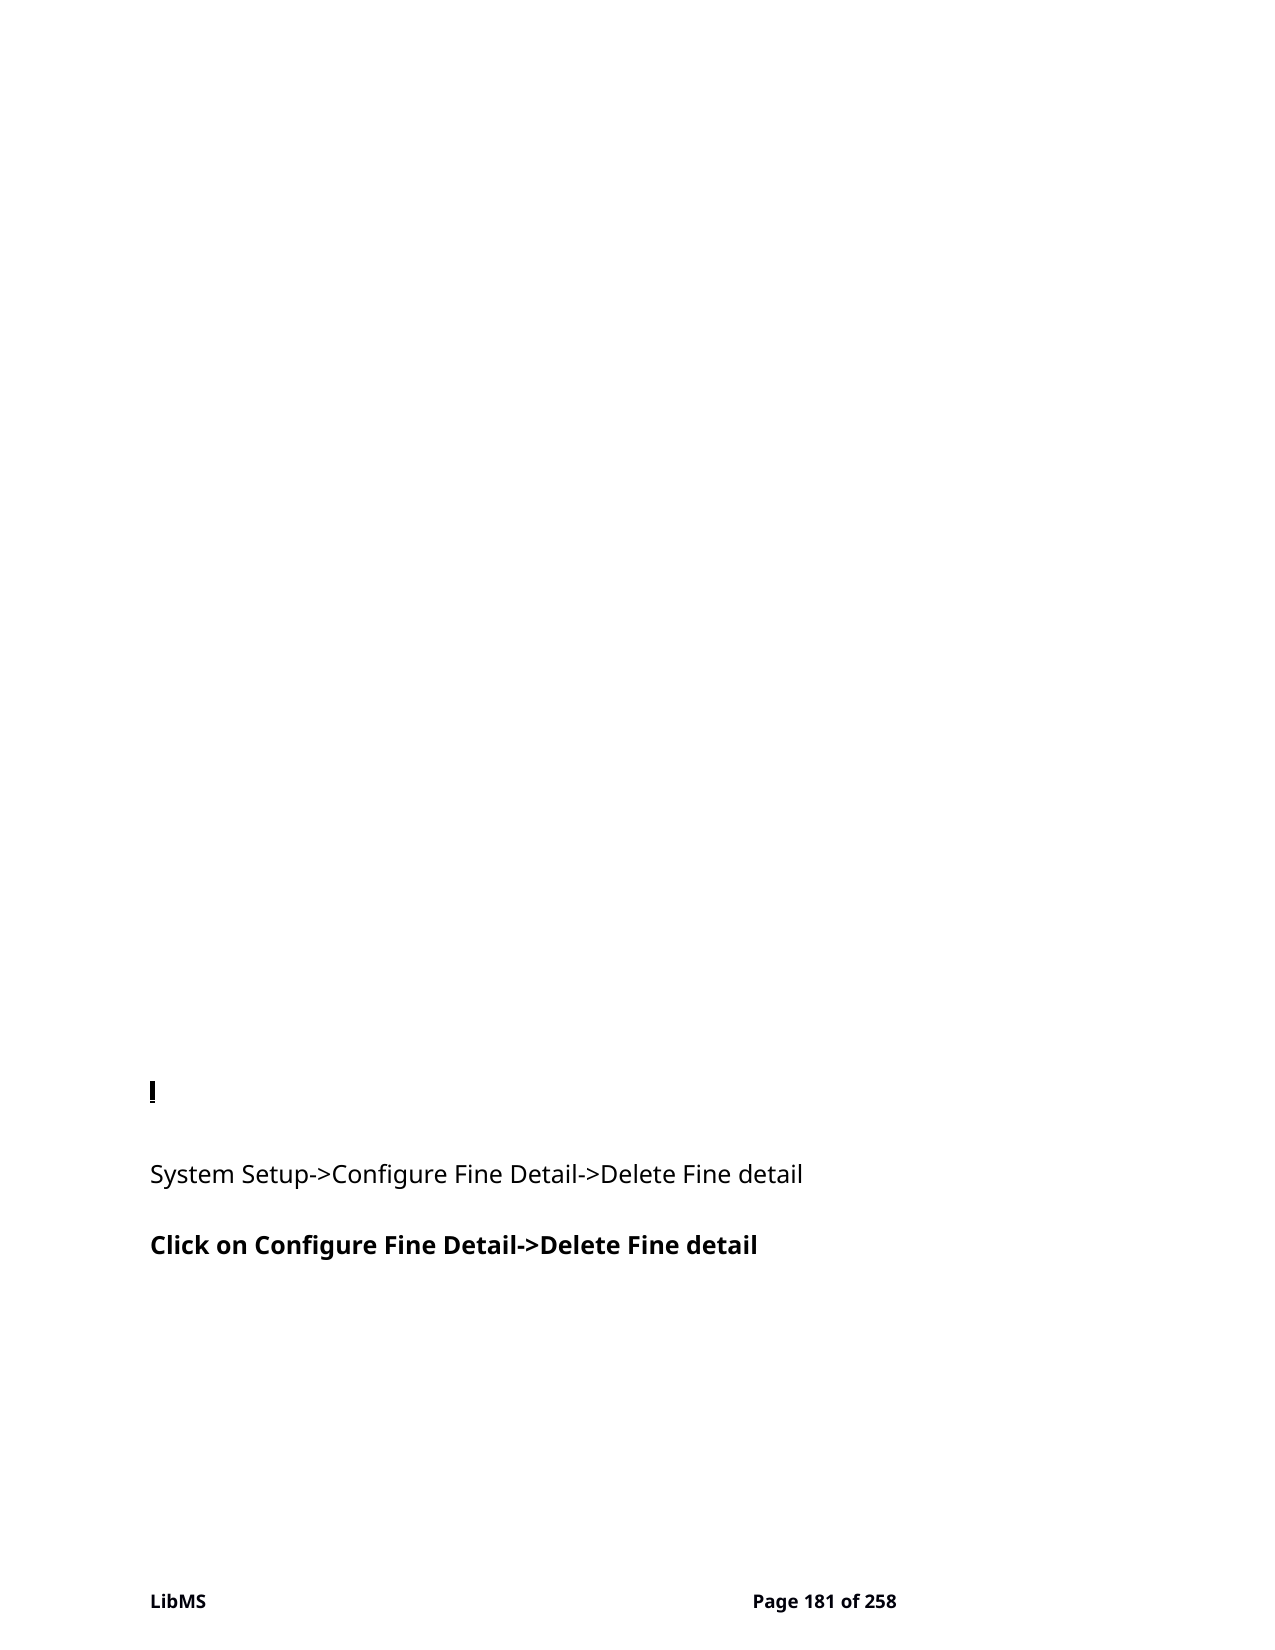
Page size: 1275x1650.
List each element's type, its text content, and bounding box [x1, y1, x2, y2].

subtitle System Setup->Configure Fine Detail->Delete Fine detail [150, 1157, 1125, 1191]
text Click on Configure Fine Detail->Delete Fine detail [150, 1194, 1125, 1296]
text [150, 133, 1125, 1132]
